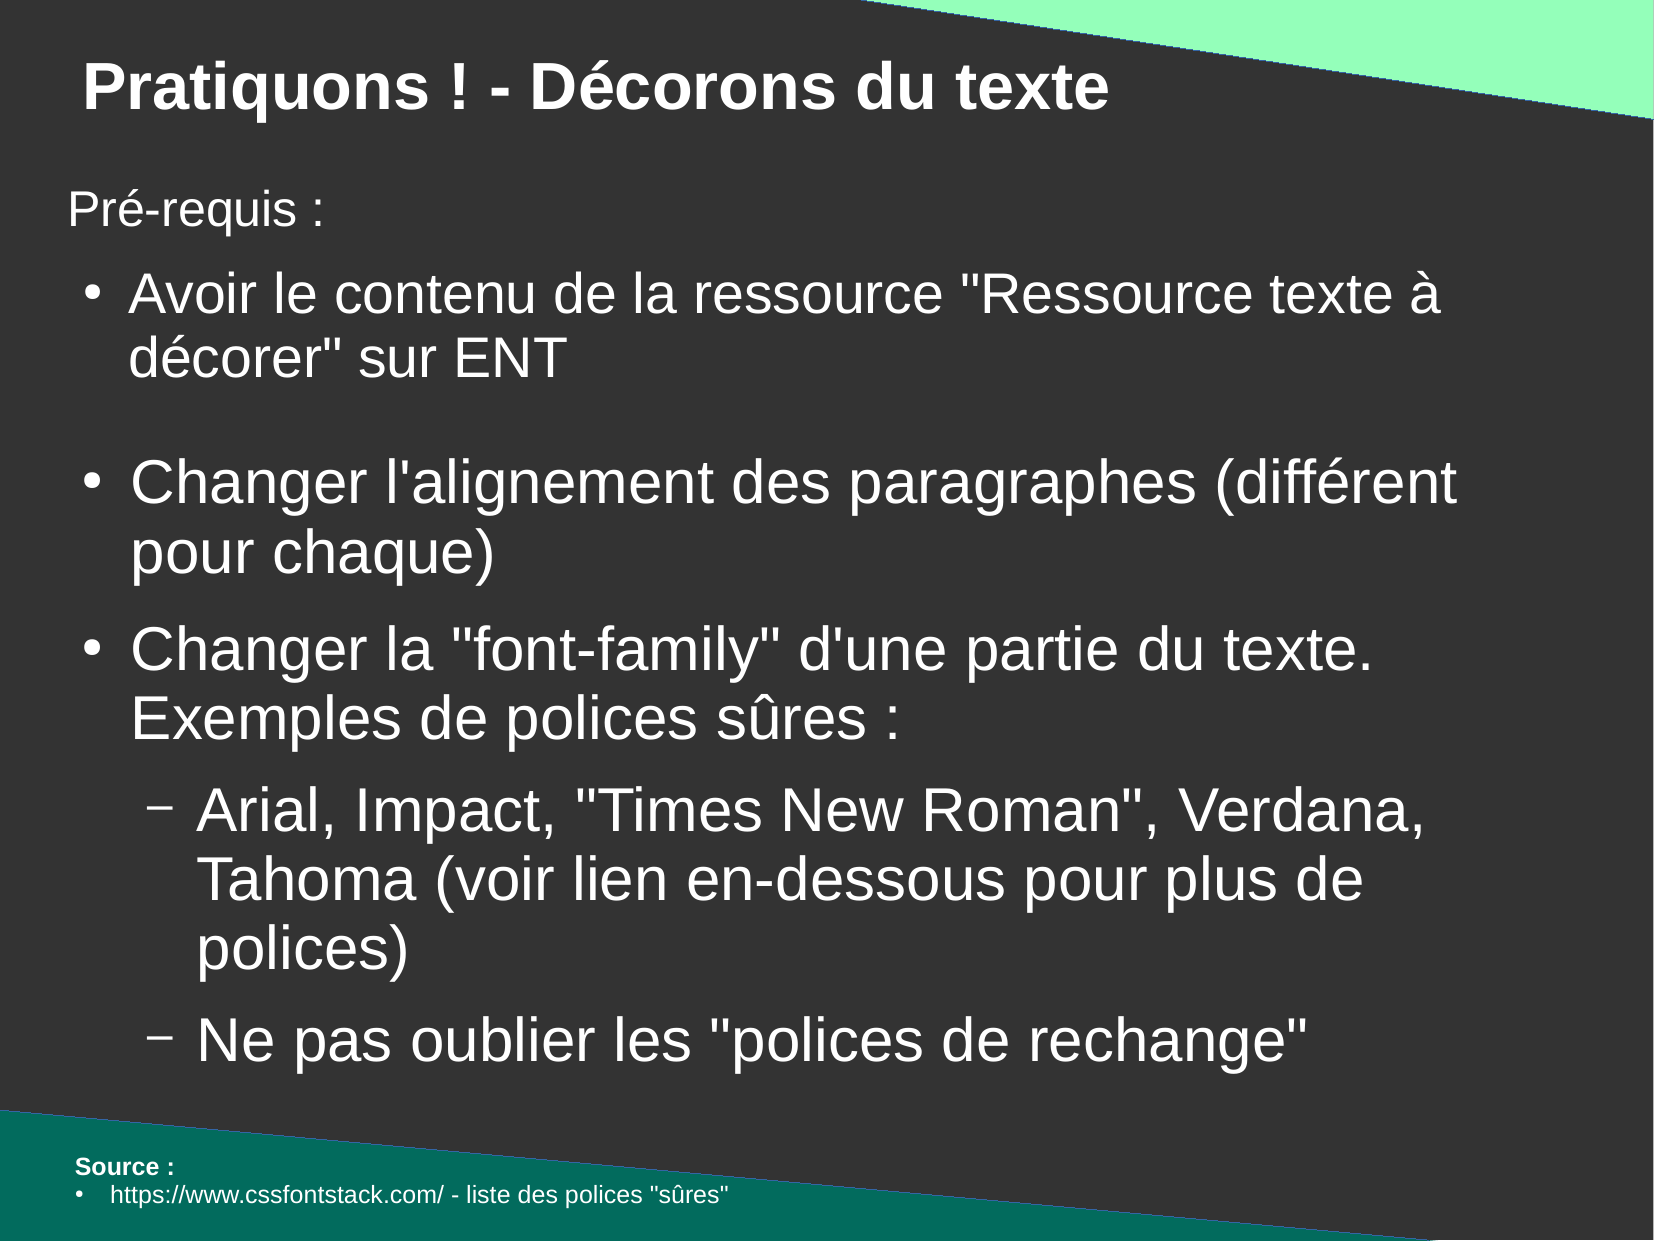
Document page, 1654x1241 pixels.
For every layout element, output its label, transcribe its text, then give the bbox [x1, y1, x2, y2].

list Pré-requis : Avoir le contenu de la ressource "Ressource texte à décorer" sur ENT [67, 180, 1607, 390]
text_box Source : https://www.cssfontstack.com/ - liste des polices "sûres" [60, 1145, 1546, 1217]
title Pratiquons ! - Décorons du texte [82, 49, 1630, 199]
text_box [861, 0, 1654, 120]
list Changer l'alignement des paragraphes (différent pour chaque) Changer la "font-family" d'une partie du texte. Exemples de polices sûres : Arial, Impact, "Times New Roman", Verdana, Tahoma (voir lien en-dessous pour plus de polices) Ne pas oublier les "polices de rechange" [64, 447, 1589, 1075]
